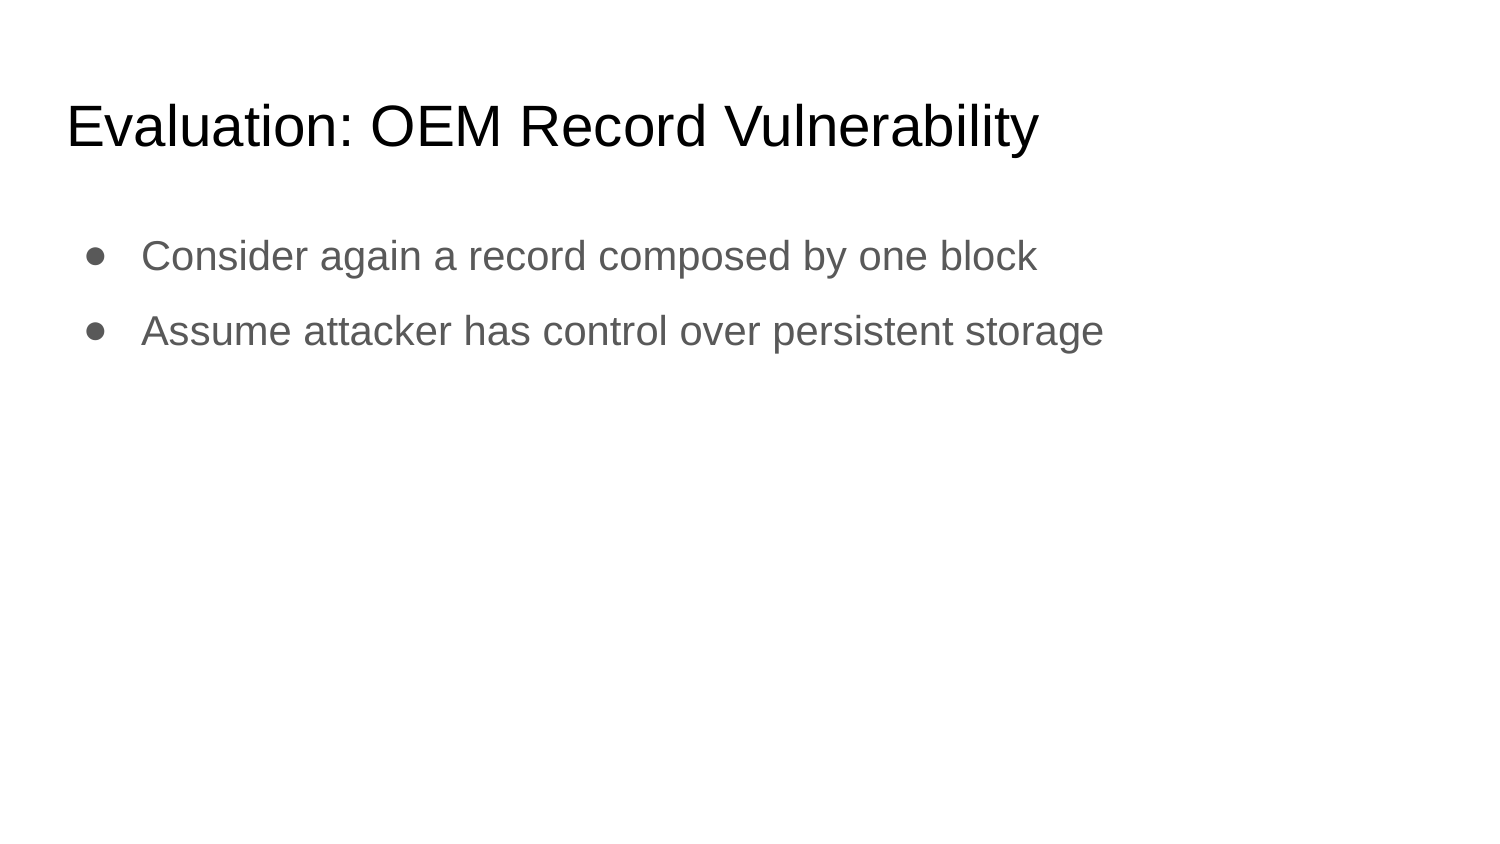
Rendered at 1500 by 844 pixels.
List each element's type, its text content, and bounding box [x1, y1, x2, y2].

title Evaluation: OEM Record Vulnerability [51, 72, 1449, 167]
list Consider again a record composed by one block Assume attacker has control over persistent storage [51, 189, 1449, 750]
